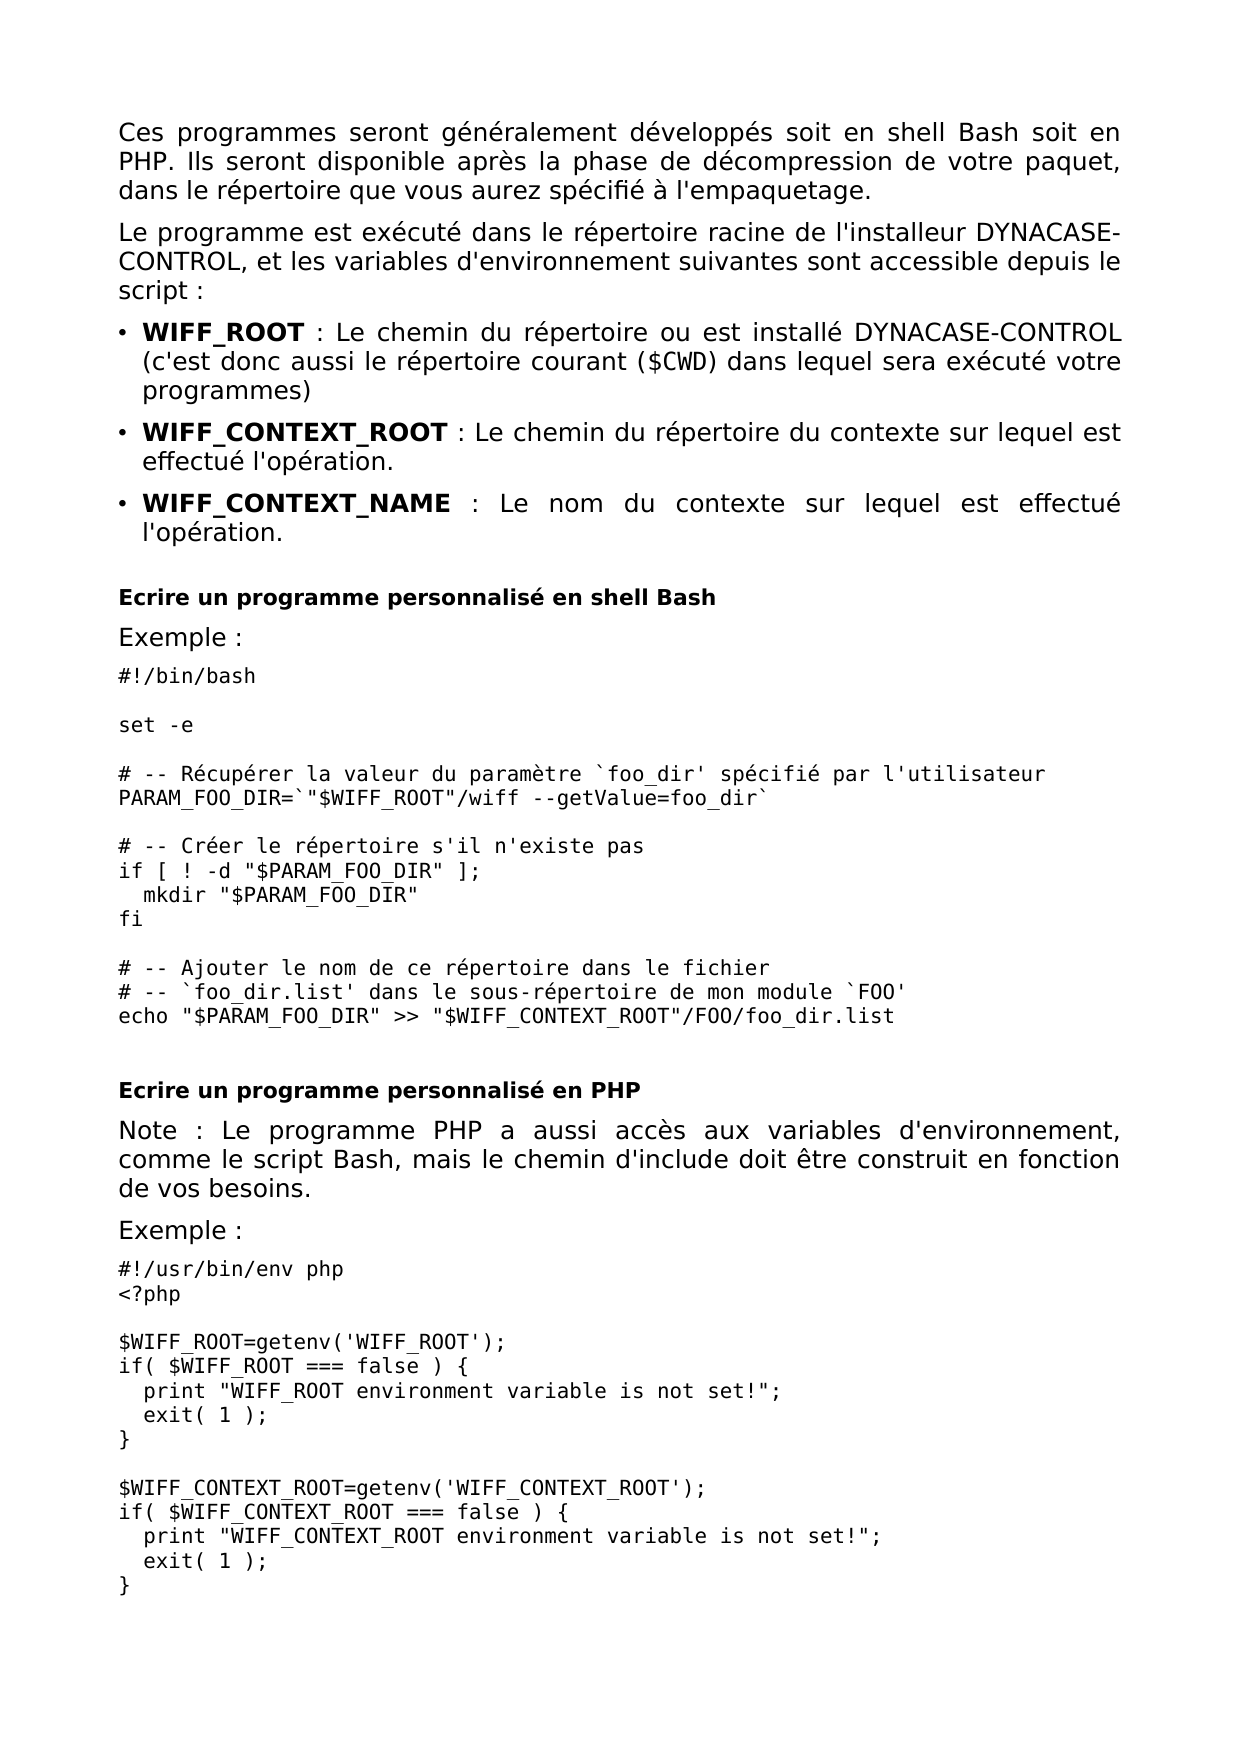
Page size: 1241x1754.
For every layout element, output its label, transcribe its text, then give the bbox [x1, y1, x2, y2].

text Le programme est exécuté dans le répertoire racine de l'installeur DYNACASE-CONTROL, et les variables d'environnement suivantes sont accessible depuis le script : [118, 218, 1122, 306]
text Ces programmes seront généralement développés soit en shell Bash soit en PHP. Ils seront disponible après la phase de décompression de votre paquet, dans le répertoire que vous aurez spécifié à l'empaquetage. [118, 118, 1122, 206]
list WIFF_ROOT : Le chemin du répertoire ou est installé DYNACASE-CONTROL (c'est donc aussi le répertoire courant ($CWD) dans lequel sera exécuté votre programmes) [118, 318, 1122, 406]
subtitle Ecrire un programme personnalisé en shell Bash [118, 585, 1122, 610]
text Note : Le programme PHP a aussi accès aux variables d'environnement, comme le script Bash, mais le chemin d'include doit être construit en fonction de vos besoins. [118, 1116, 1122, 1203]
text #!/bin/bash set -e # -- Récupérer la valeur du paramètre `foo_dir' spécifié par l'utilisateur PARAM_FOO_DIR=`"$WIFF_ROOT"/wiff --getValue=foo_dir` # -- Créer le répertoire s'il n'existe pas if [ ! -d "$PARAM_FOO_DIR" ]; mkdir "$PARAM_FOO_DIR" fi # -- Ajouter le nom de ce répertoire dans le fichier # -- `foo_dir.list' dans le sous-répertoire de mon module `FOO' echo "$PARAM_FOO_DIR" >> "$WIFF_CONTEXT_ROOT"/FOO/foo_dir.list [118, 664, 1122, 1053]
list WIFF_CONTEXT_NAME : Le nom du contexte sur lequel est effectué l'opération. [118, 489, 1122, 547]
text #!/usr/bin/env php <?php $WIFF_ROOT=getenv('WIFF_ROOT'); if( $WIFF_ROOT === false ) { print "WIFF_ROOT environment variable is not set!"; exit( 1 ); } $WIFF_CONTEXT_ROOT=getenv('WIFF_CONTEXT_ROOT'); if( $WIFF_CONTEXT_ROOT === false ) { print "WIFF_CONTEXT_ROOT environment variable is not set!"; exit( 1 ); } [118, 1257, 1122, 1622]
text Exemple : [118, 1216, 1122, 1245]
text Exemple : [118, 623, 1122, 652]
list WIFF_CONTEXT_ROOT : Le chemin du répertoire du contexte sur lequel est effectué l'opération. [118, 418, 1122, 476]
subtitle Ecrire un programme personnalisé en PHP [118, 1078, 1122, 1103]
